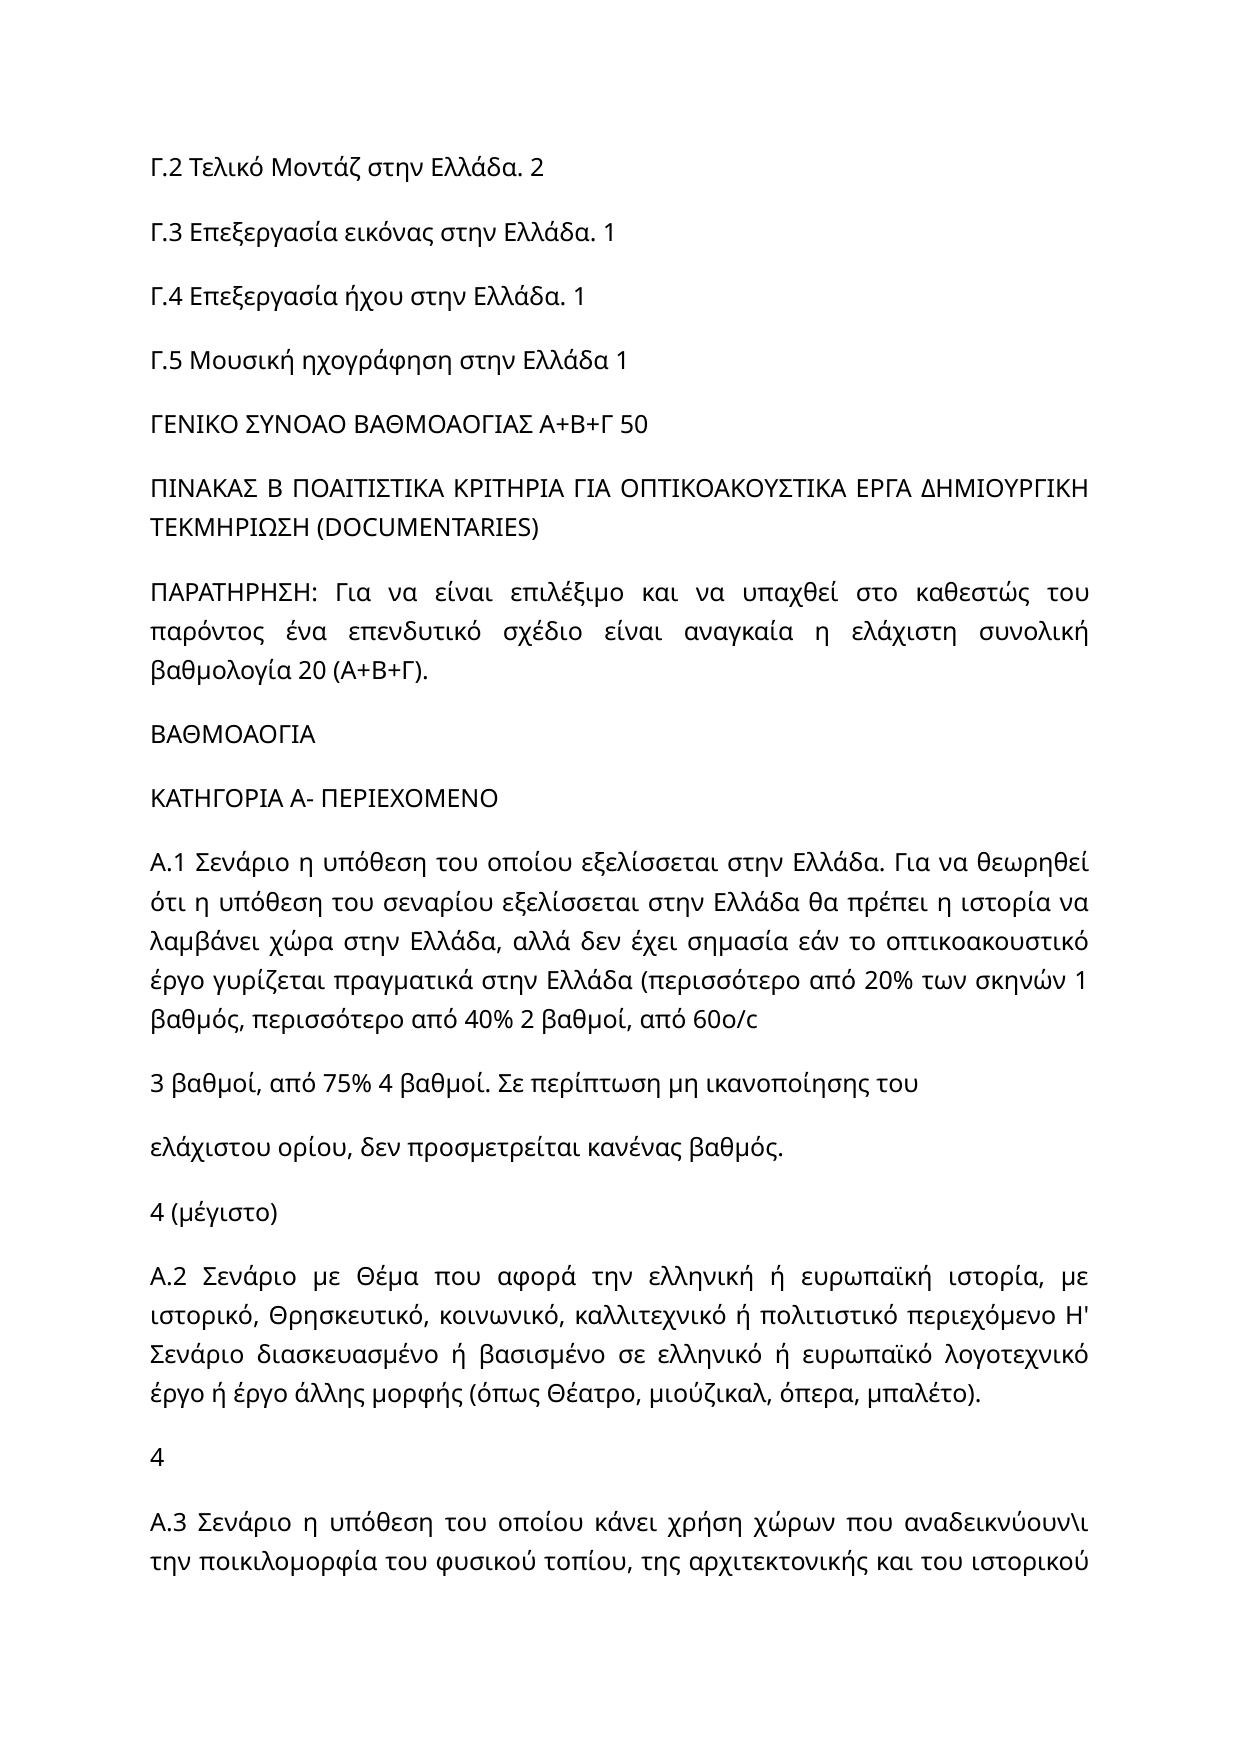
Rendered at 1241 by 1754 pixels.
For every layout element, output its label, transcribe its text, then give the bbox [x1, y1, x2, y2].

text 4 [150, 1440, 1090, 1474]
text ΚΑΤΗΓΟΡΙΑ Α- ΠΕΡΙΕΧΟΜΕΝΟ [150, 781, 1090, 815]
text ΒΑΘΜΟΑΟΓΙΑ [150, 717, 1090, 751]
text Γ.3 Επεξεργασία εικόνας στην Ελλάδα. 1 [150, 214, 1090, 248]
text ελάχιστου ορίου, δεν προσμετρείται κανένας βαθμός. [150, 1130, 1090, 1164]
text 4 (μέγιστο) [150, 1194, 1090, 1228]
text Α.3 Σενάριο η υπόθεση του οποίου κάνει χρήση χώρων που αναδεικνύουν\ι την ποικιλομορφία του φυσικού τοπίου, της αρχιτεκτονικής και του ιστορικού [150, 1504, 1090, 1577]
text Α.1 Σενάριο η υπόθεση του οποίου εξελίσσεται στην Ελλάδα. Για να θεωρηθεί ότι η υπόθεση του σεναρίου εξελίσσεται στην Ελλάδα θα πρέπει η ιστορία να λαμβάνει χώρα στην Ελλάδα, αλλά δεν έχει σημασία εάν το οπτικοακουστικό έργο γυρίζεται πραγματικά στην Ελλάδα (περισσότερο από 20% των σκηνών 1 βαθμός, περισσότερο από 40% 2 βαθμοί, από 60o/c [150, 845, 1090, 1036]
text Γ.4 Επεξεργασία ήχου στην Ελλάδα. 1 [150, 278, 1090, 312]
text 3 βαθμοί, από 75% 4 βαθμοί. Σε περίπτωση μη ικανοποίησης του [150, 1066, 1090, 1100]
text ΠΙΝΑΚΑΣ Β ΠΟΑΙΤΙΣΤΙΚΑ ΚΡΙΤΗΡΙΑ ΓΙΑ ΟΠΤΙΚΟΑΚΟΥΣΤΙΚΑ ΕΡΓΑ ΔΗΜΙΟΥΡΓΙΚΗ ΤΕΚΜΗΡΙΩΣΗ (DOCUMENTARIES) [150, 471, 1090, 544]
text Α.2 Σενάριο με Θέμα που αφορά την ελληνική ή ευρωπαϊκή ιστορία, με ιστορικό, Θρησκευτικό, κοινωνικό, καλλιτεχνικό ή πολιτιστικό περιεχόμενο Η' Σενάριο διασκευασμένο ή βασισμένο σε ελληνικό ή ευρωπαϊκό λογοτεχνικό έργο ή έργο άλλης μορφής (όπως Θέατρο, μιούζικαλ, όπερα, μπαλέτο). [150, 1258, 1090, 1410]
text Γ.5 Μουσική ηχογράφηση στην Ελλάδα 1 [150, 342, 1090, 377]
text ΠΑΡΑΤΗΡΗΣΗ: Για να είναι επιλέξιμο και να υπαχθεί στο καθεστώς του παρόντος ένα επενδυτικό σχέδιο είναι αναγκαία η ελάχιστη συνολική βαθμολογία 20 (Α+Β+Γ). [150, 574, 1090, 687]
text Γ.2 Τελικό Μοντάζ στην Ελλάδα. 2 [150, 150, 1090, 184]
text ΓΕΝΙΚΟ ΣΥΝΟΑΟ ΒΑΘΜΟΑΟΓΙΑΣ Α+Β+Γ 50 [150, 407, 1090, 441]
